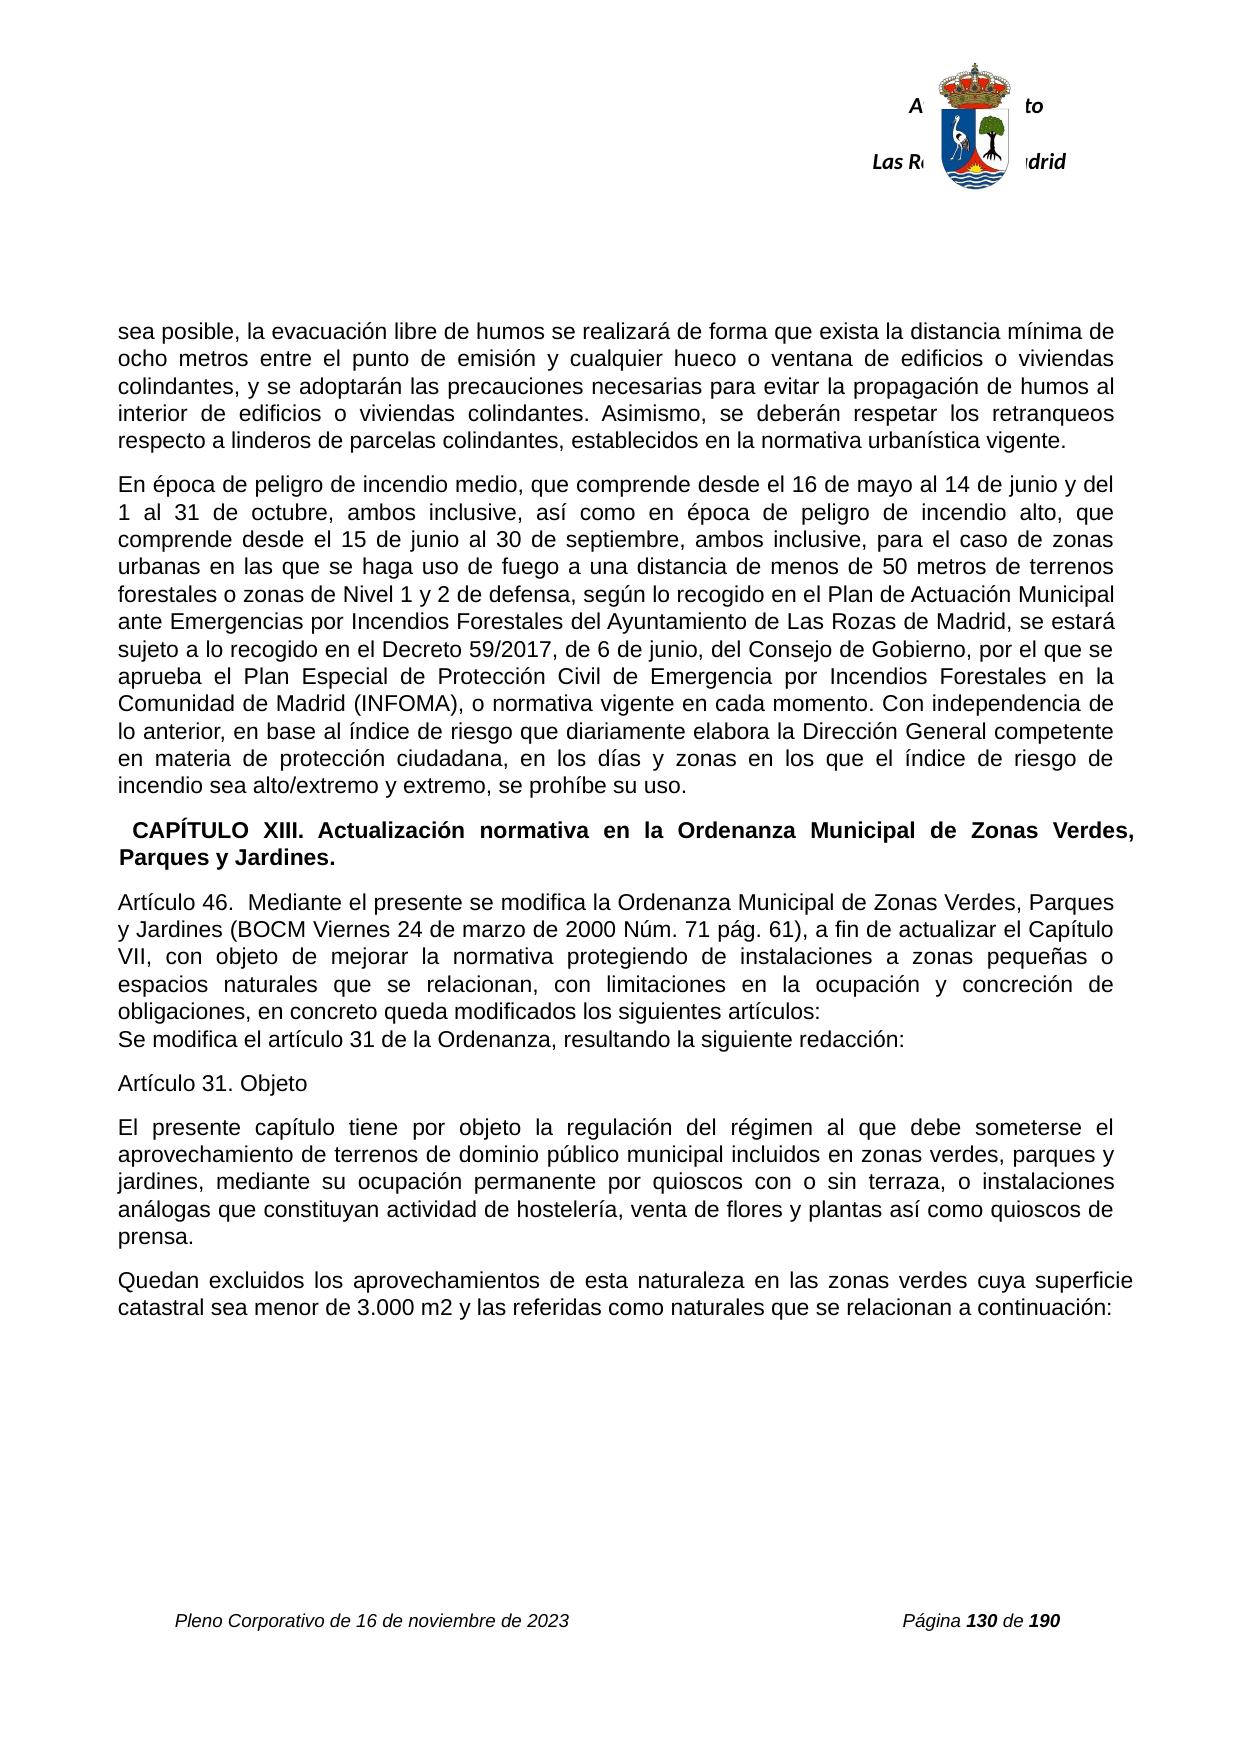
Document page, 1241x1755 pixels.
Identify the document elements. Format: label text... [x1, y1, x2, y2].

text Se modifica el artículo 31 de la Ordenanza, resultando la siguiente redacción: [118, 1026, 1134, 1052]
text sea posible, la evacuación libre de humos se realizará de forma que exista la distancia mínima de ocho metros entre el punto de emisión y cualquier hueco o ventana de edificios o viviendas colindantes, y se adoptarán las precauciones necesarias para evitar la propagación de humos al interior de edificios o viviendas colindantes. Asimismo, se deberán respetar los retranqueos respecto a linderos de parcelas colindantes, establecidos en la normativa urbanística vigente. [118, 318, 1115, 454]
text El presente capítulo tiene por objeto la regulación del régimen al que debe someterse el aprovechamiento de terrenos de dominio público municipal incluidos en zonas verdes, parques y jardines, mediante su ocupación permanente por quioscos con o sin terraza, o instalaciones análogas que constituyan actividad de hostelería, venta de flores y plantas así como quioscos de prensa. [118, 1113, 1115, 1249]
text CAPÍTULO XIII. Actualización normativa en la Ordenanza Municipal de Zonas Verdes, Parques y Jardines. [118, 817, 1135, 870]
text Artículo 46. Mediante el presente se modifica la Ordenanza Municipal de Zonas Verdes, Parques y Jardines (BOCM Viernes 24 de marzo de 2000 Núm. 71 pág. 61), a fin de actualizar el Capítulo VII, con objeto de mejorar la normativa protegiendo de instalaciones a zonas pequeñas o espacios naturales que se relacionan, con limitaciones en la ocupación y concreción de obligaciones, en concreto queda modificados los siguientes artículos: [118, 888, 1115, 1024]
text Quedan excluidos los aprovechamientos de esta naturaleza en las zonas verdes cuya superficie catastral sea menor de 3.000 m2 y las referidas como naturales que se relacionan a continuación: [118, 1267, 1134, 1321]
text Artículo 31. Objeto [118, 1070, 1134, 1096]
text En época de peligro de incendio medio, que comprende desde el 16 de mayo al 14 de junio y del 1 al 31 de octubre, ambos inclusive, así como en época de peligro de incendio alto, que comprende desde el 15 de junio al 30 de septiembre, ambos inclusive, para el caso de zonas urbanas en las que se haga uso de fuego a una distancia de menos de 50 metros de terrenos forestales o zonas de Nivel 1 y 2 de defensa, según lo recogido en el Plan de Actuación Municipal ante Emergencias por Incendios Forestales del Ayuntamiento de Las Rozas de Madrid, se estará sujeto a lo recogido en el Decreto 59/2017, de 6 de junio, del Consejo de Gobierno, por el que se aprueba el Plan Especial de Protección Civil de Emergencia por Incendios Forestales en la Comunidad de Madrid (INFOMA), o normativa vigente en cada momento. Con independencia de lo anterior, en base al índice de riesgo que diariamente elabora la Dirección General competente en materia de protección ciudadana, en los días y zonas en los que el índice de riesgo de incendio sea alto/extremo y extremo, se prohíbe su uso. [118, 471, 1115, 799]
